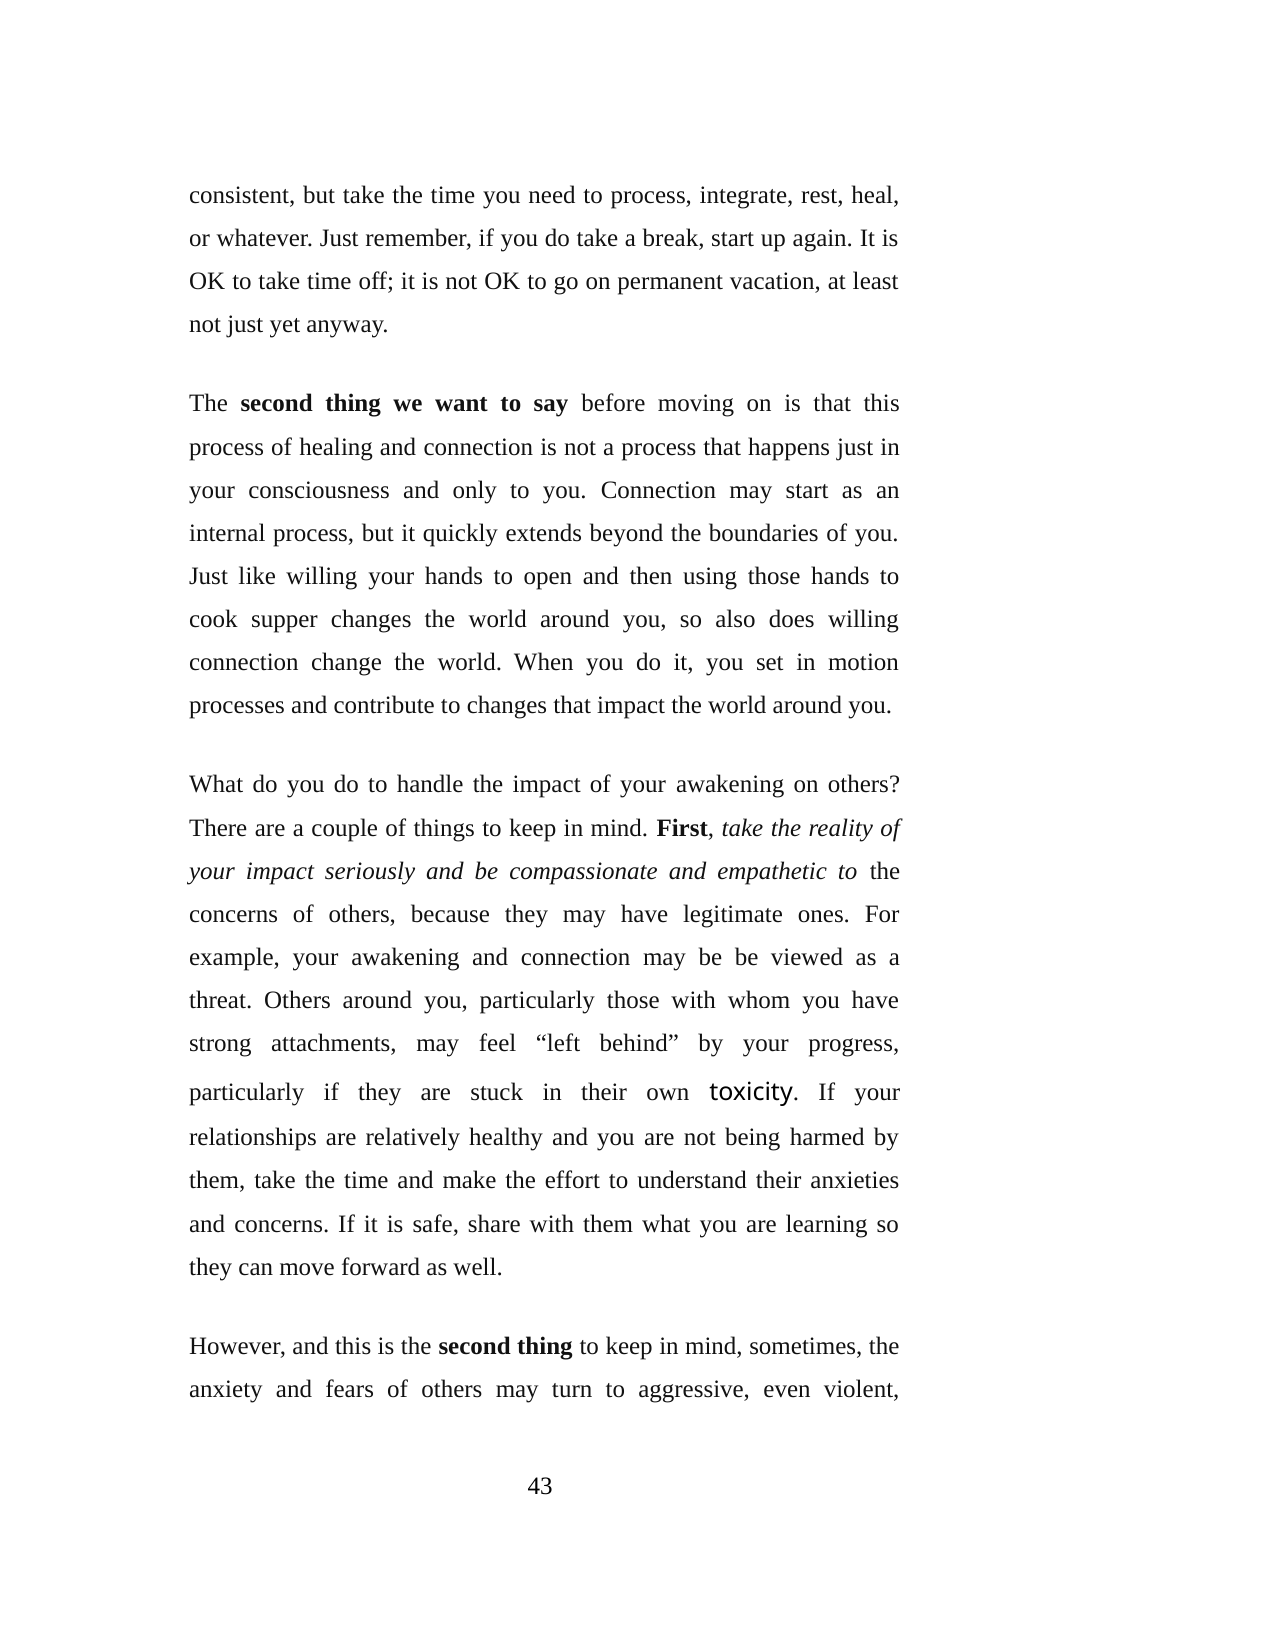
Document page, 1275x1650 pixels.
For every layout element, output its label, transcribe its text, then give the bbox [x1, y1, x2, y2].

text What do you do to handle the impact of your awakening on others? There are a couple of things to keep in mind. First, take the reality of your impact seriously and be compassionate and empathetic to the concerns of others, because they may have legitimate ones. For example, your awakening and connection may be be viewed as a threat. Others around you, particularly those with whom you have strong attachments, may feel “left behind” by your progress, particularly if they are stuck in their own toxicity. If your relationships are relatively healthy and you are not being harmed by them, take the time and make the effort to understand their anxieties and concerns. If it is safe, share with them what you are learning so they can move forward as well. [189, 769, 900, 1281]
text consistent, but take the time you need to process, integrate, rest, heal, or whatever. Just remember, if you do take a break, start up again. It is OK to take time off; it is not OK to go on permanent vacation, at least not just yet anyway. [189, 180, 900, 338]
text However, and this is the second thing to keep in mind, sometimes, the anxiety and fears of others may turn to aggressive, even violent, [189, 1331, 900, 1403]
text The second thing we want to say before moving on is that this process of healing and connection is not a process that happens just in your consciousness and only to you. Connection may start as an internal process, but it quickly extends beyond the boundaries of you. Just like willing your hands to open and then using those hands to cook supper changes the world around you, so also does willing connection change the world. When you do it, you set in motion processes and contribute to changes that impact the world around you. [189, 388, 900, 719]
